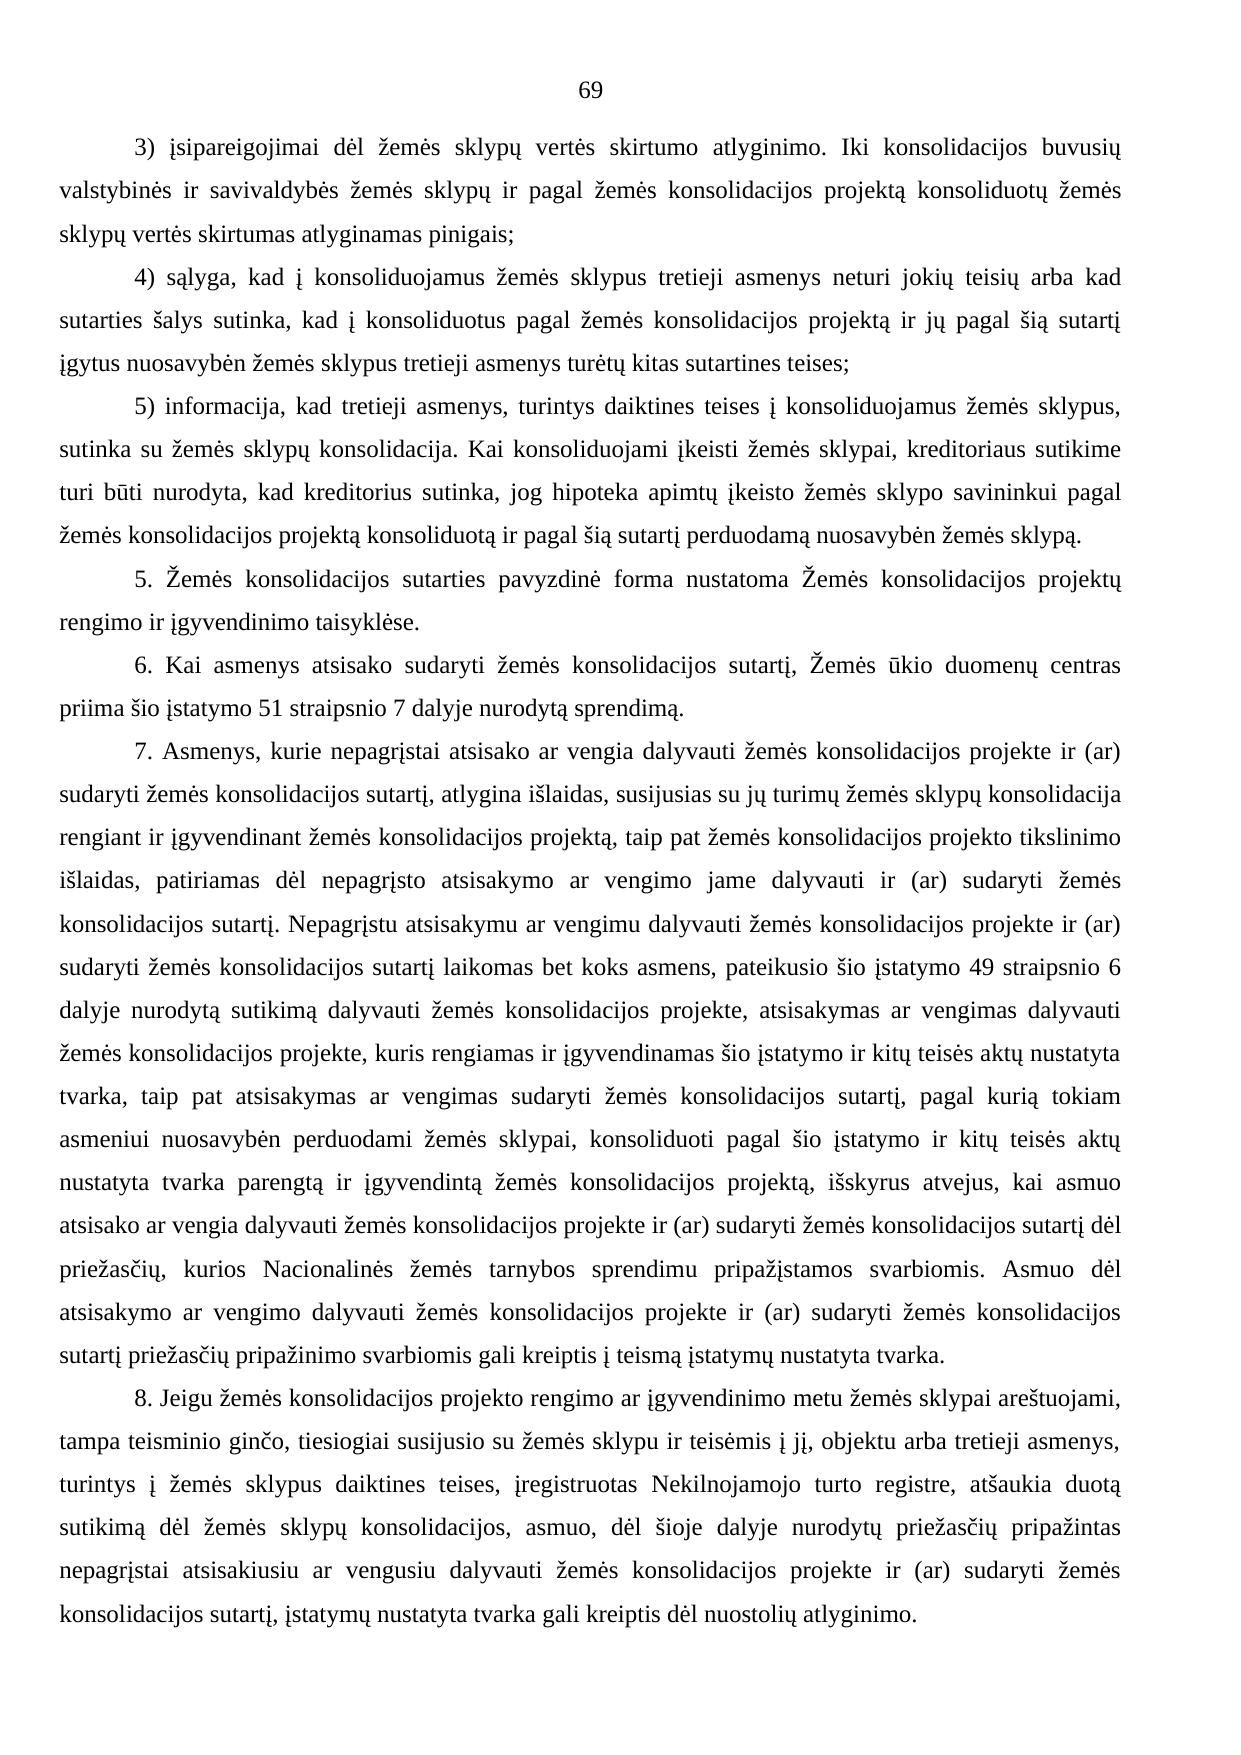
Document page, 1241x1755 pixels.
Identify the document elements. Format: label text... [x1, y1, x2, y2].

text 3) įsipareigojimai dėl žemės sklypų vertės skirtumo atlyginimo. Iki konsolidacijos buvusių valstybinės ir savivaldybės žemės sklypų ir pagal žemės konsolidacijos projektą konsoliduotų žemės sklypų vertės skirtumas atlyginamas pinigais; [59, 132, 1122, 247]
text 8. Jeigu žemės konsolidacijos projekto rengimo ar įgyvendinimo metu žemės sklypai areštuojami, tampa teisminio ginčo, tiesiogiai susijusio su žemės sklypu ir teisėmis į jį, objektu arba tretieji asmenys, turintys į žemės sklypus daiktines teises, įregistruotas Nekilnojamojo turto registre, atšaukia duotą sutikimą dėl žemės sklypų konsolidacijos, asmuo, dėl šioje dalyje nurodytų priežasčių pripažintas nepagrįstai atsisakiusiu ar vengusiu dalyvauti žemės konsolidacijos projekte ir (ar) sudaryti žemės konsolidacijos sutartį, įstatymų nustatyta tvarka gali kreiptis dėl nuostolių atlyginimo. [59, 1383, 1122, 1627]
text 4) sąlyga, kad į konsoliduojamus žemės sklypus tretieji asmenys neturi jokių teisių arba kad sutarties šalys sutinka, kad į konsoliduotus pagal žemės konsolidacijos projektą ir jų pagal šią sutartį įgytus nuosavybėn žemės sklypus tretieji asmenys turėtų kitas sutartines teises; [59, 262, 1122, 377]
text 5. Žemės konsolidacijos sutarties pavyzdinė forma nustatoma Žemės konsolidacijos projektų rengimo ir įgyvendinimo taisyklėse. [59, 564, 1122, 636]
text 7. Asmenys, kurie nepagrįstai atsisako ar vengia dalyvauti žemės konsolidacijos projekte ir (ar) sudaryti žemės konsolidacijos sutartį, atlygina išlaidas, susijusias su jų turimų žemės sklypų konsolidacija rengiant ir įgyvendinant žemės konsolidacijos projektą, taip pat žemės konsolidacijos projekto tikslinimo išlaidas, patiriamas dėl nepagrįsto atsisakymo ar vengimo jame dalyvauti ir (ar) sudaryti žemės konsolidacijos sutartį. Nepagrįstu atsisakymu ar vengimu dalyvauti žemės konsolidacijos projekte ir (ar) sudaryti žemės konsolidacijos sutartį laikomas bet koks asmens, pateikusio šio įstatymo 49 straipsnio 6 dalyje nurodytą sutikimą dalyvauti žemės konsolidacijos projekte, atsisakymas ar vengimas dalyvauti žemės konsolidacijos projekte, kuris rengiamas ir įgyvendinamas šio įstatymo ir kitų teisės aktų nustatyta tvarka, taip pat atsisakymas ar vengimas sudaryti žemės konsolidacijos sutartį, pagal kurią tokiam asmeniui nuosavybėn perduodami žemės sklypai, konsoliduoti pagal šio įstatymo ir kitų teisės aktų nustatyta tvarka parengtą ir įgyvendintą žemės konsolidacijos projektą, išskyrus atvejus, kai asmuo atsisako ar vengia dalyvauti žemės konsolidacijos projekte ir (ar) sudaryti žemės konsolidacijos sutartį dėl priežasčių, kurios Nacionalinės žemės tarnybos sprendimu pripažįstamos svarbiomis. Asmuo dėl atsisakymo ar vengimo dalyvauti žemės konsolidacijos projekte ir (ar) sudaryti žemės konsolidacijos sutartį priežasčių pripažinimo svarbiomis gali kreiptis į teismą įstatymų nustatyta tvarka. [59, 736, 1122, 1369]
text 6. Kai asmenys atsisako sudaryti žemės konsolidacijos sutartį, Žemės ūkio duomenų centras priima šio įstatymo 51 straipsnio 7 dalyje nurodytą sprendimą. [59, 650, 1122, 722]
text 5) informacija, kad tretieji asmenys, turintys daiktines teises į konsoliduojamus žemės sklypus, sutinka su žemės sklypų konsolidacija. Kai konsoliduojami įkeisti žemės sklypai, kreditoriaus sutikime turi būti nurodyta, kad kreditorius sutinka, jog hipoteka apimtų įkeisto žemės sklypo savininkui pagal žemės konsolidacijos projektą konsoliduotą ir pagal šią sutartį perduodamą nuosavybėn žemės sklypą. [59, 391, 1122, 549]
